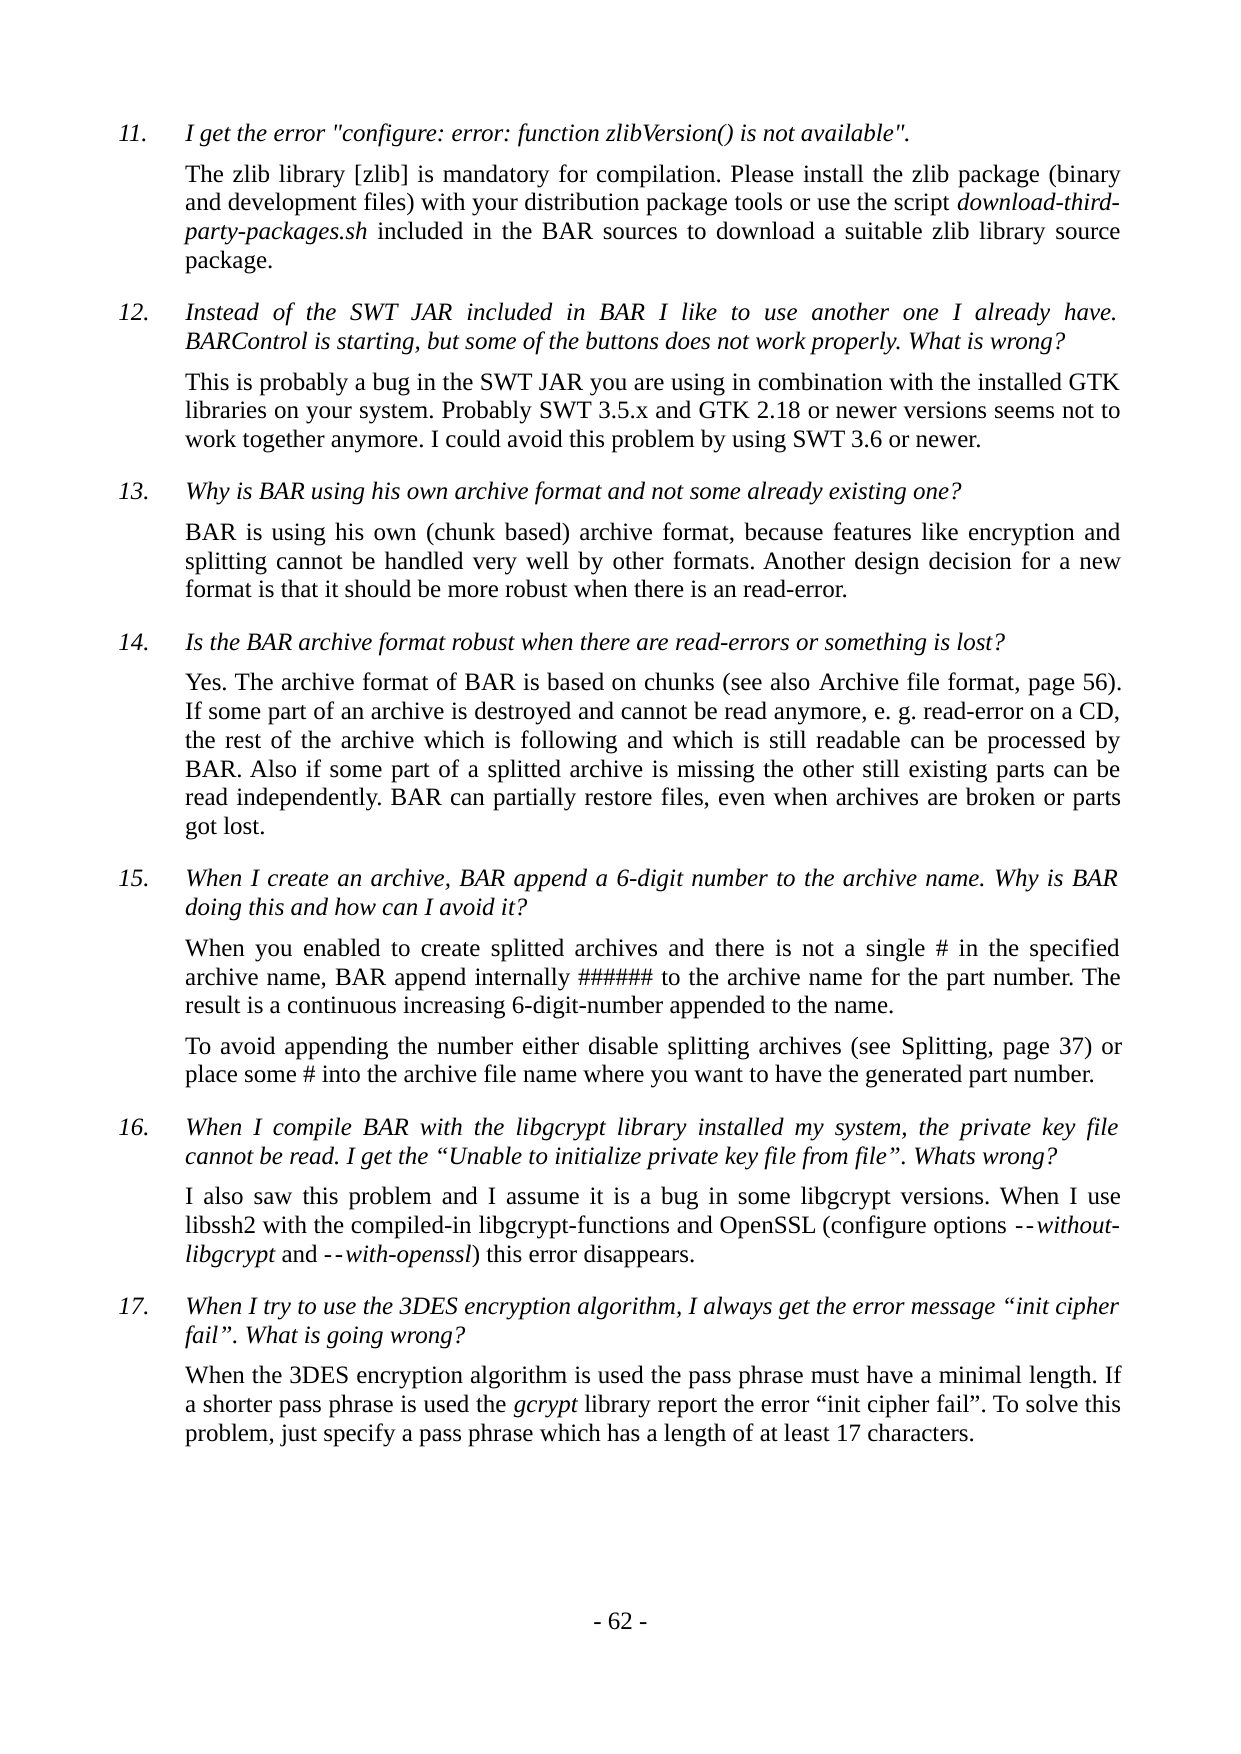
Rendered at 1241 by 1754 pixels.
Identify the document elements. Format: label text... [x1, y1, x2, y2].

list When I try to use the 3DES encryption algorithm, I always get the error message “init cipher fail”. What is going wrong? [118, 1291, 1122, 1349]
list I get the error "configure: error: function zlibVersion() is not available". [118, 118, 1122, 147]
text The zlib library [zlib] is mandatory for compilation. Please install the zlib package (binary and development files) with your distribution package tools or use the script download-third-party-packages.sh included in the BAR sources to download a suitable zlib library source package. [185, 159, 1122, 274]
text When you enabled to create splitted archives and there is not a single # in the specified archive name, BAR append internally ###### to the archive name for the part number. The result is a continuous increasing 6-digit-number appended to the name. [185, 933, 1122, 1019]
list Is the BAR archive format robust when there are read-errors or something is lost? [118, 627, 1122, 656]
list Instead of the SWT JAR included in BAR I like to use another one I already have. BARControl is starting, but some of the buttons does not work properly. What is wrong? [118, 297, 1122, 355]
text To avoid appending the number either disable splitting archives (see Splitting, page 39) or place some # into the archive file name where you want to have the generated part number. [185, 1031, 1122, 1088]
text BAR is using his own (chunk based) archive format, because features like encryption and splitting cannot be handled very well by other formats. Another design decision for a new format is that it should be more robust when there is an read-error. [185, 517, 1122, 603]
list When I create an archive, BAR append a 6-digit number to the archive name. Why is BAR doing this and how can I avoid it? [118, 863, 1122, 921]
text I also saw this problem and I assume it is a bug in some libgcrypt versions. When I use libssh2 with the compiled-in libgcrypt-functions and OpenSSL (configure options ‑‑without-libgcrypt and ‑‑with-openssl) this error disappears. [185, 1181, 1122, 1267]
text This is probably a bug in the SWT JAR you are using in combination with the installed GTK libraries on your system. Probably SWT 3.5.x and GTK 2.18 or newer versions seems not to work together anymore. I could avoid this problem by using SWT 3.6 or newer. [185, 367, 1122, 453]
text Yes. The archive format of BAR is based on chunks (see also Archive file format, page 58). If some part of an archive is destroyed and cannot be read anymore, e. g. read-error on a CD, the rest of the archive which is following and which is still readable can be processed by BAR. Also if some part of a splitted archive is missing the other still existing parts can be read independently. BAR can partially restore files, even when archives are broken or parts got lost. [185, 667, 1122, 840]
list When I compile BAR with the libgcrypt library installed my system, the private key file cannot be read. I get the “Unable to initialize private key file from file”. Whats wrong? [118, 1112, 1122, 1169]
text When the 3DES encryption algorithm is used the pass phrase must have a minimal length. If a shorter pass phrase is used the gcrypt library report the error “init cipher fail”. To solve this problem, just specify a pass phrase which has a length of at least 17 characters. [185, 1360, 1122, 1447]
list Why is BAR using his own archive format and not some already existing one? [118, 476, 1122, 505]
